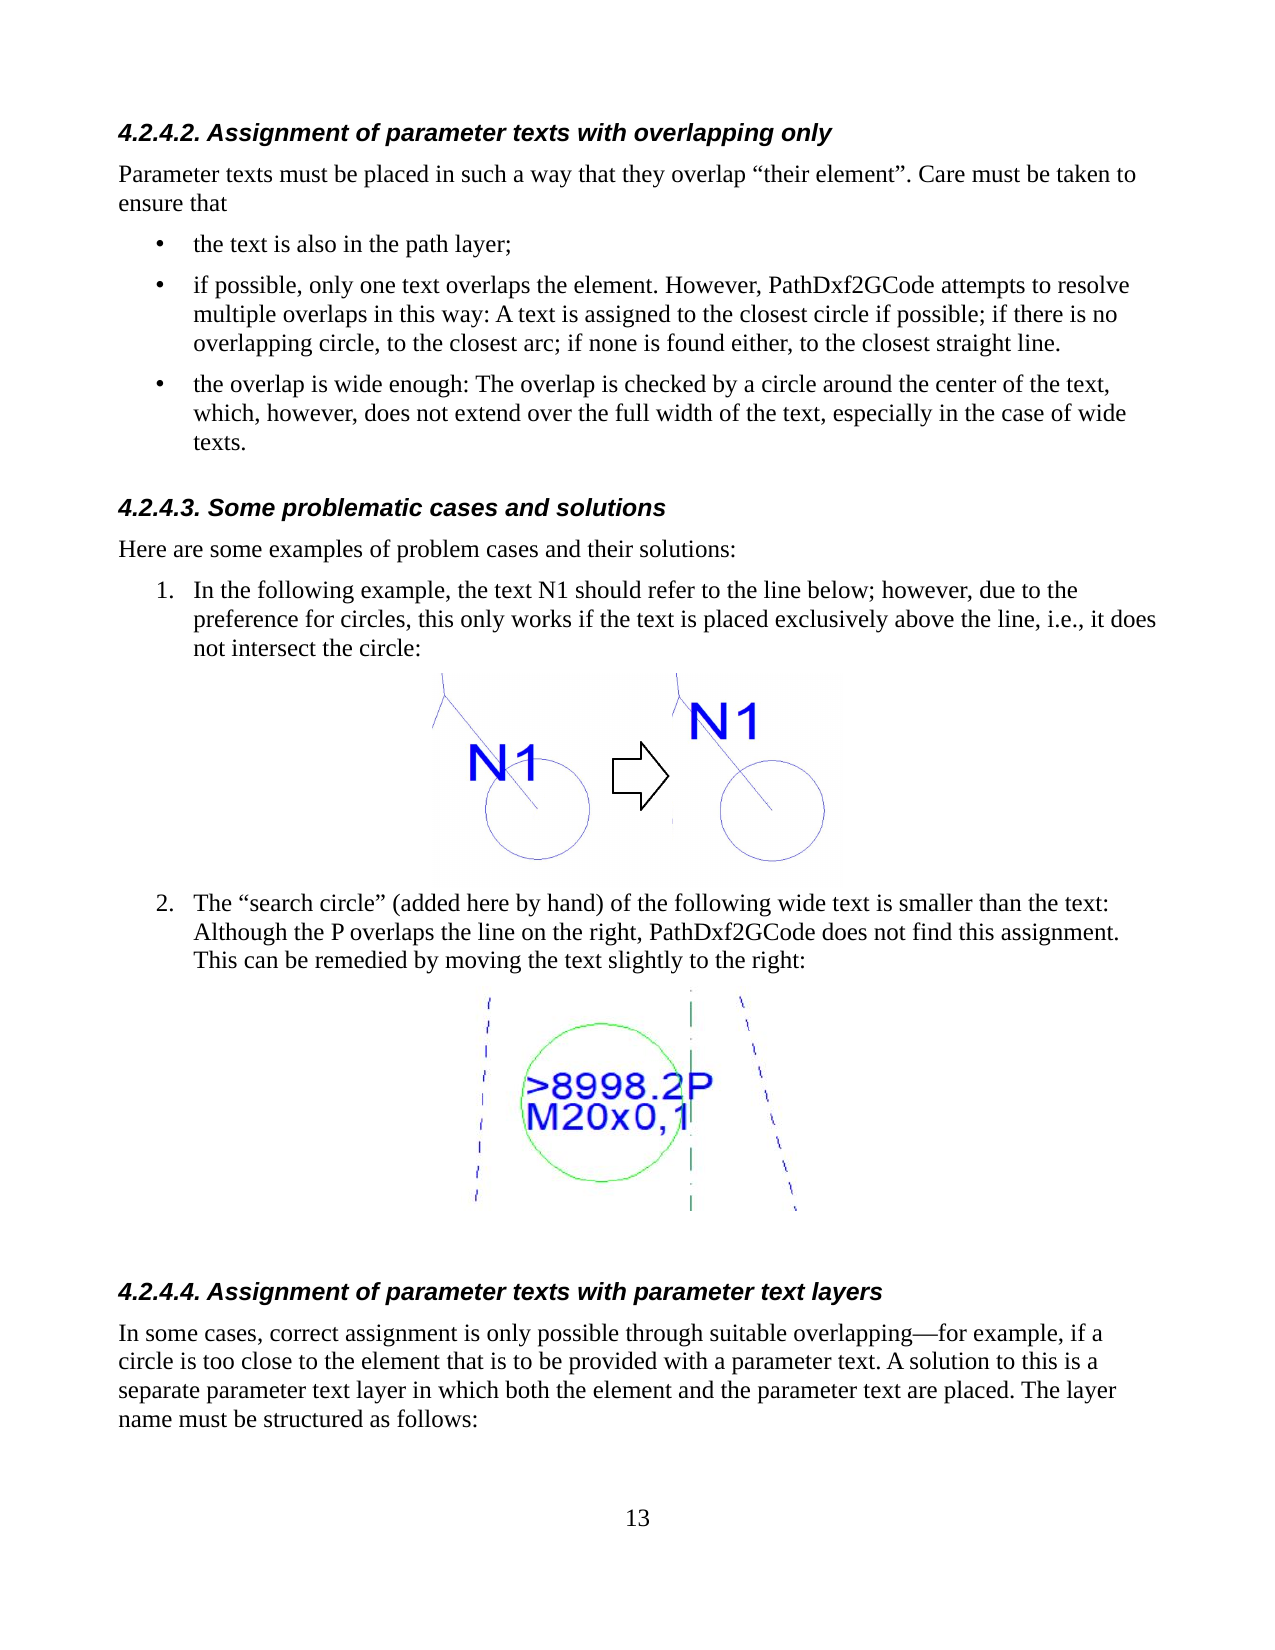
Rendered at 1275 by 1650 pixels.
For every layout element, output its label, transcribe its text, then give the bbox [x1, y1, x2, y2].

text Here are some examples of problem cases and their solutions: [118, 534, 1157, 563]
list if possible, only one text overlaps the element. However, PathDxf2GCode attempts to resolve multiple overlaps in this way: A text is assigned to the closest circle if possible; if there is no overlapping circle, to the closest arc; if none is found either, to the closest straight line. [156, 270, 1157, 357]
list the overlap is wide enough: The overlap is checked by a circle around the center of the text, which, however, does not extend over the full width of the text, especially in the case of wide texts. [156, 369, 1157, 455]
subtitle 4.2.4.2. Assignment of parameter texts with overlapping only [118, 118, 1157, 147]
list In the following example, the text N1 should refer to the line below; however, due to the preference for circles, this only works if the text is placed exclusively above the line, i.e., it does not intersect the circle: [156, 575, 1157, 661]
subtitle 4.2.4.4. Assignment of parameter texts with parameter text layers [118, 1277, 1157, 1305]
text In some cases, correct assignment is only possible through suitable overlapping—for example, if a circle is too close to the element that is to be provided with a parameter text. A solution to this is a separate parameter text layer in which both the element and the parameter text are placed. The layer name must be structured as follows: [118, 1318, 1157, 1461]
list the text is also in the path layer; [156, 229, 1157, 258]
text Parameter texts must be placed in such a way that they overlap “their element”. Care must be taken to ensure that [118, 159, 1157, 217]
picture [460, 986, 815, 1211]
subtitle 4.2.4.3. Some problematic cases and solutions [118, 493, 1157, 521]
list The “search circle” (added here by hand) of the following wide text is smaller than the text: Although the P overlaps the line on the right, PathDxf2GCode does not find this assignment. This can be remedied by moving the text slightly to the right: [156, 674, 1157, 974]
